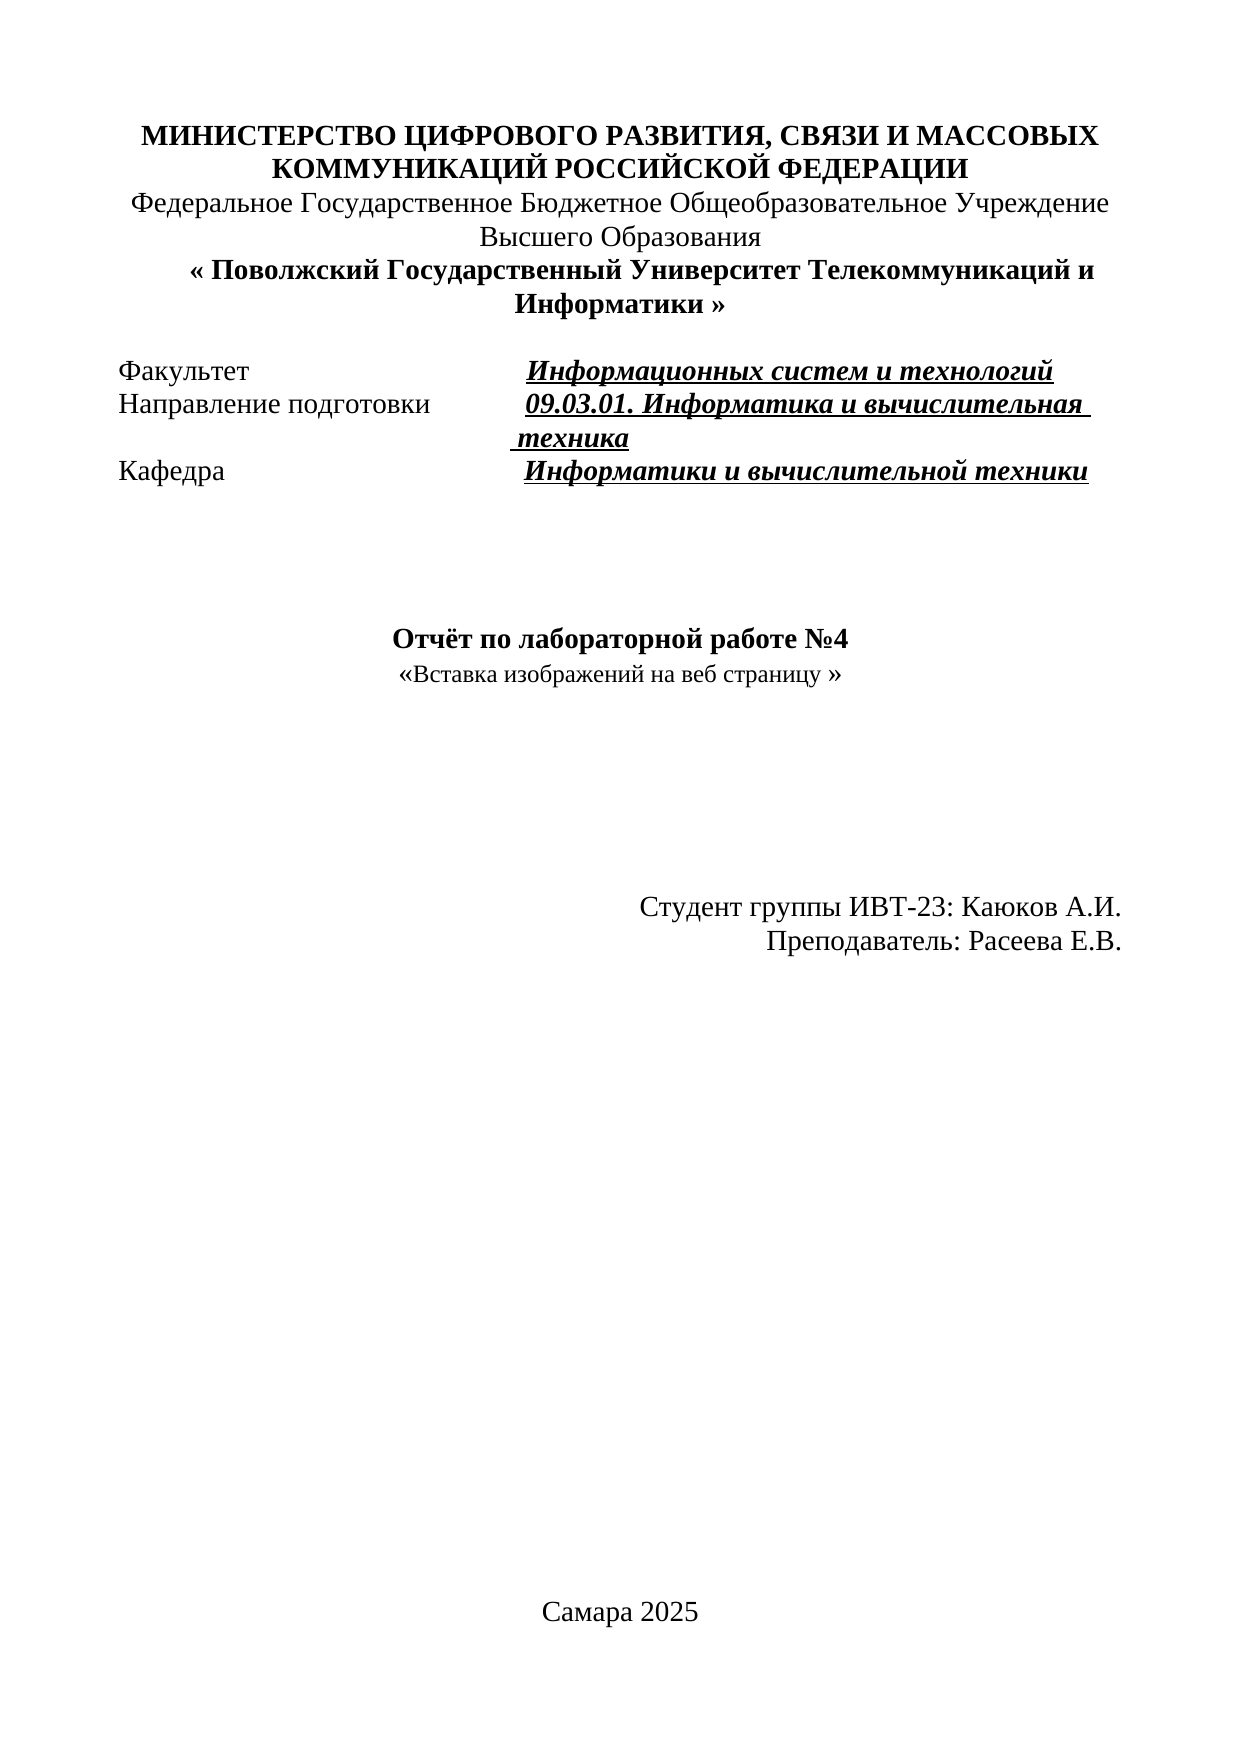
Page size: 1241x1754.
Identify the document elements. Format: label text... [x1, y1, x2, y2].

text Самара 2025 [118, 1594, 1122, 1627]
text Студент группы ИВТ-23: Каюков А.И. [118, 889, 1122, 923]
text Направление подготовки 09.03.01. Информатика и вычислительная техника [118, 386, 1122, 453]
text «Вставка изображений на веб страницу » [118, 655, 1122, 688]
text МИНИСТЕРСТВО ЦИФРОВОГО РАЗВИТИЯ, СВЯЗИ И МАССОВЫХ КОММУНИКАЦИЙ РОССИЙСКОЙ ФЕДЕРАЦИИ [118, 118, 1122, 185]
text Отчёт по лабораторной работе №4 [118, 621, 1122, 655]
text Федеральное Государственное Бюджетное Общеобразовательное Учреждение Высшего Образования [118, 185, 1122, 252]
text Факультет Информационных систем и технологий [118, 353, 1122, 386]
text Кафедра Информатики и вычислительной техники [118, 453, 1122, 487]
text « Поволжский Государственный Университет Телекоммуникаций и Информатики » [118, 252, 1122, 319]
text Преподаватель: Расеева Е.В. [118, 923, 1122, 957]
